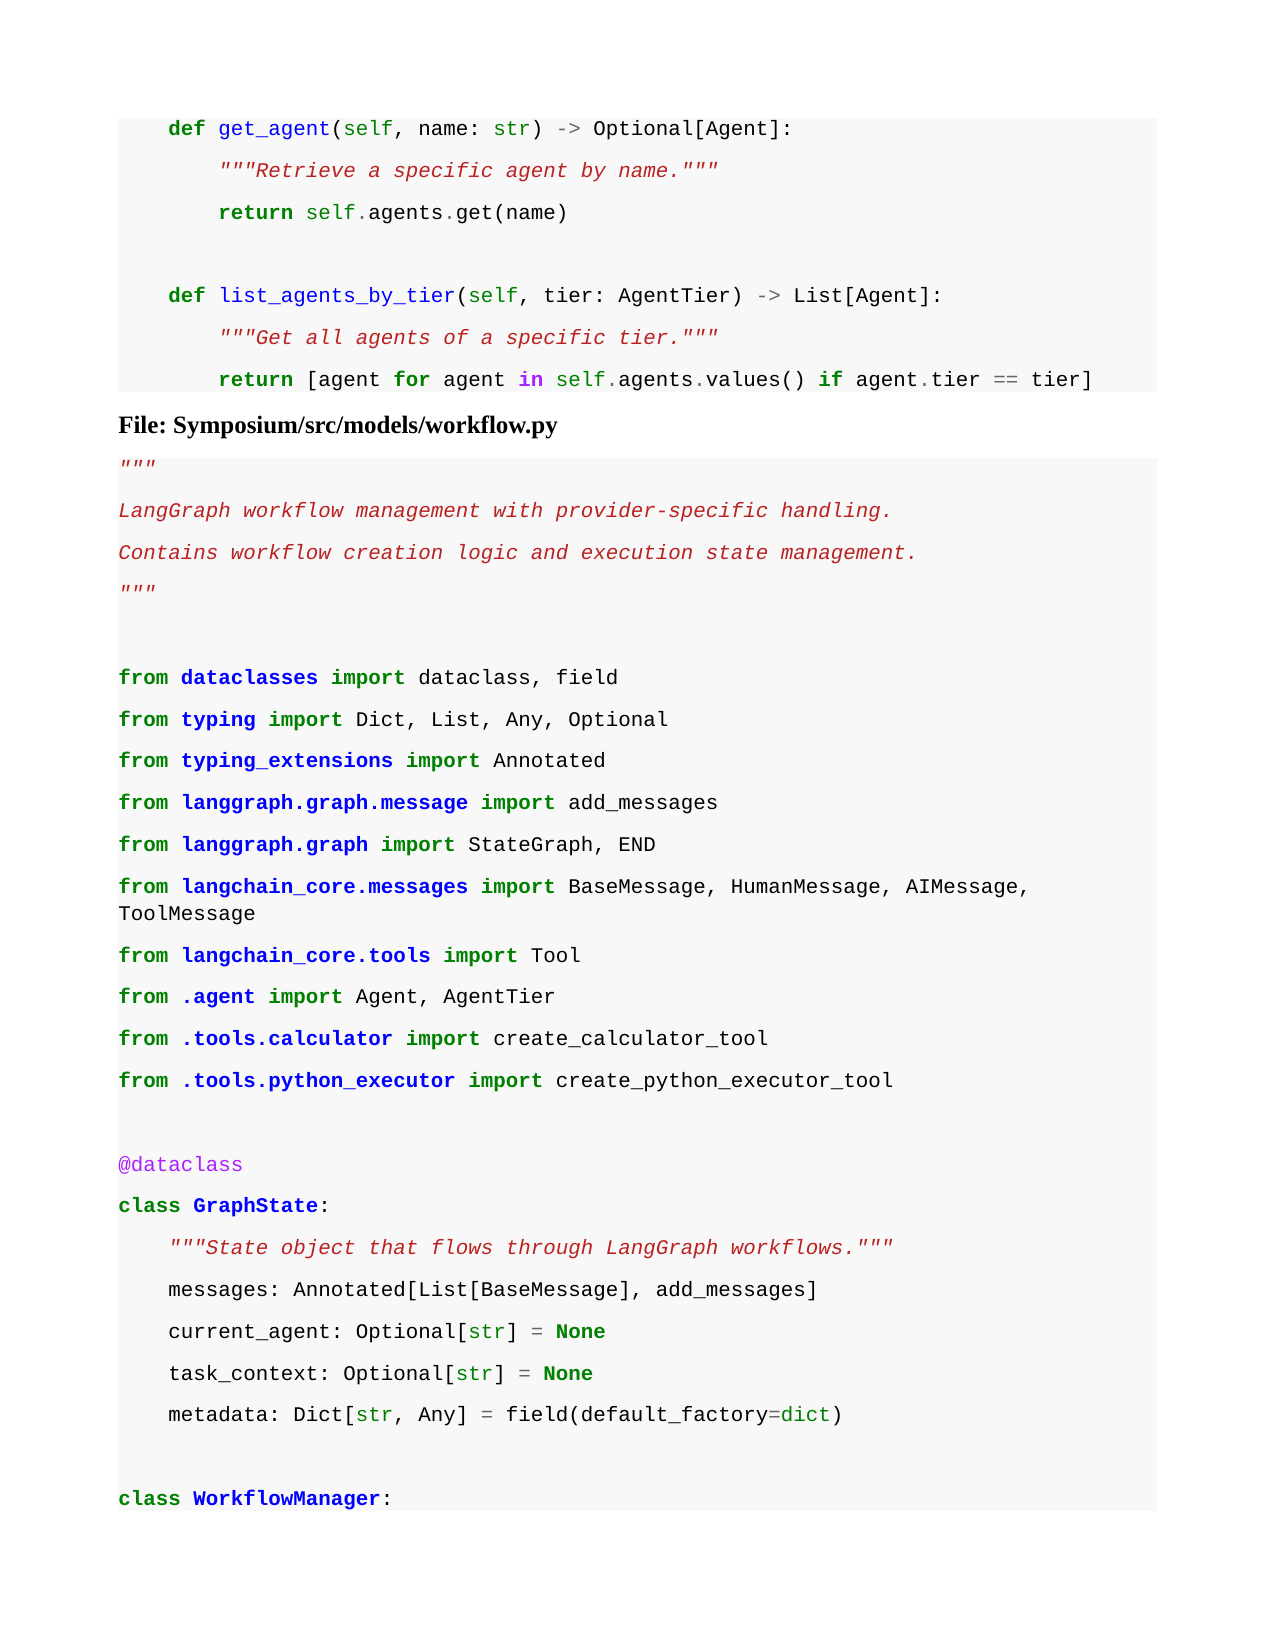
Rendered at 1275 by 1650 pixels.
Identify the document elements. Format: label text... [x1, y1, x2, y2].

text from .tools.python_executor import create_python_executor_tool [118, 1070, 1157, 1094]
text from typing import Dict, List, Any, Optional [118, 709, 1157, 732]
text """ [118, 583, 1157, 607]
text """ [118, 458, 1157, 482]
text current_agent: Optional[str] = None [118, 1321, 1157, 1344]
text from langgraph.graph import StateGraph, END [118, 834, 1157, 858]
text from dataclasses import dataclass, field [118, 667, 1157, 691]
text messages: Annotated[List[BaseMessage], add_messages] [118, 1279, 1157, 1303]
text """Retrieve a specific agent by name.""" [118, 160, 1157, 183]
text from .tools.calculator import create_calculator_tool [118, 1028, 1157, 1052]
text @dataclass [118, 1154, 1157, 1177]
text """Get all agents of a specific tier.""" [118, 327, 1157, 351]
text metadata: Dict[str, Any] = field(default_factory=dict) [118, 1404, 1157, 1428]
text Contains workflow creation logic and execution state management. [118, 542, 1157, 565]
text File: Symposium/src/models/workflow.py [118, 411, 1157, 439]
text class GraphState: [118, 1195, 1157, 1219]
text from typing_extensions import Annotated [118, 751, 1157, 774]
text class WorkflowManager: [118, 1488, 1157, 1511]
text """State object that flows through LangGraph workflows.""" [118, 1237, 1157, 1261]
text task_context: Optional[str] = None [118, 1362, 1157, 1386]
text from langchain_core.messages import BaseMessage, HumanMessage, AIMessage, ToolMessage [118, 876, 1157, 927]
text from langchain_core.tools import Tool [118, 945, 1157, 968]
text LangGraph workflow management with provider-specific handling. [118, 500, 1157, 523]
text return self.agents.get(name) [118, 202, 1157, 225]
text from .agent import Agent, AgentTier [118, 987, 1157, 1010]
text return [agent for agent in self.agents.values() if agent.tier == tier] [118, 369, 1157, 392]
text def list_agents_by_tier(self, tier: AgentTier) -> List[Agent]: [118, 285, 1157, 309]
text def get_agent(self, name: str) -> Optional[Agent]: [118, 118, 1157, 142]
text from langgraph.graph.message import add_messages [118, 792, 1157, 816]
